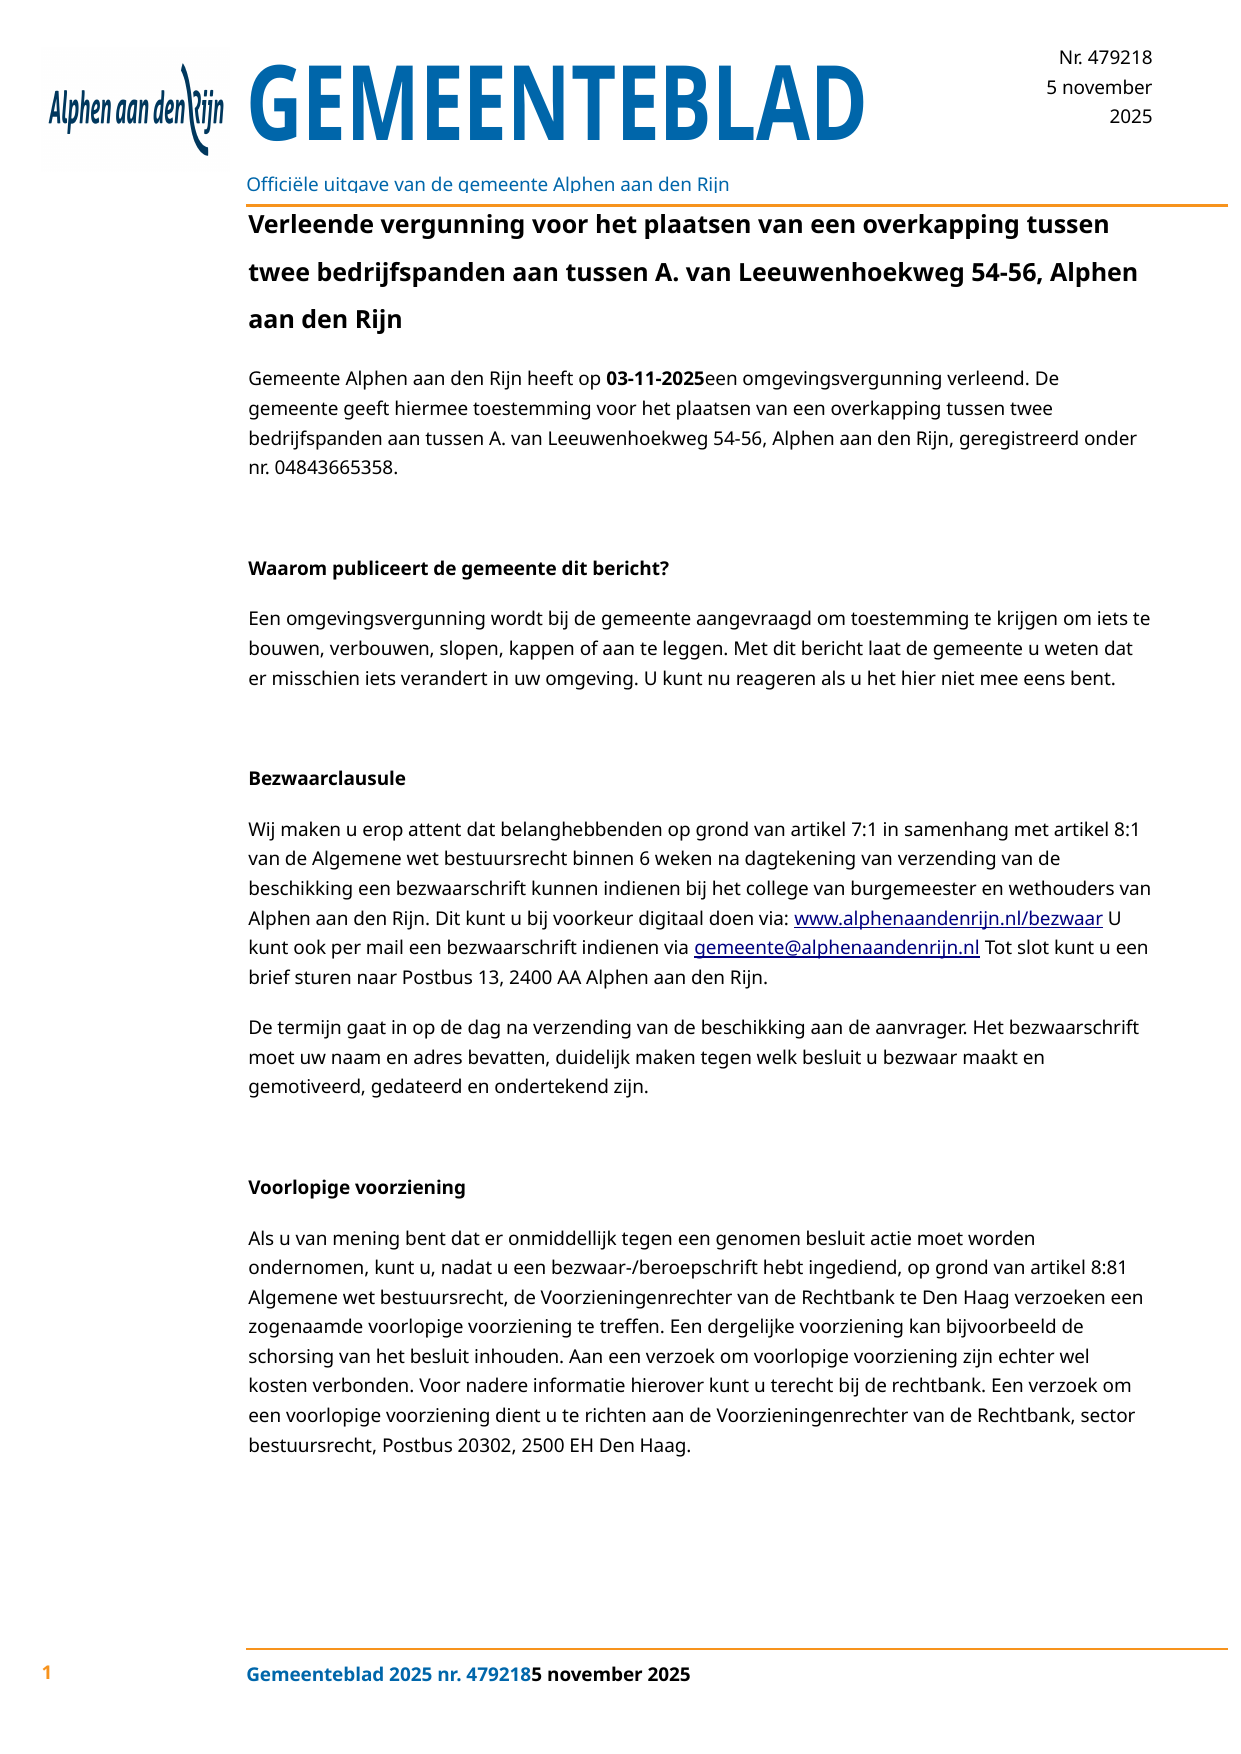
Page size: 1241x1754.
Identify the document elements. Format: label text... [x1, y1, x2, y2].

text De termijn gaat in op de dag na verzending van de beschikking aan de aanvrager. Het bezwaarschrift moet uw naam en adres bevatten, duidelijk maken tegen welk besluit u bezwaar maakt en gemotiveerd, gedateerd en ondertekend zijn. [248, 1014, 1152, 1099]
text Gemeente Alphen aan den Rijn heeft op 03-11-2025een omgevingsvergunning verleend. De gemeente geeft hiermee toestemming voor het plaatsen van een overkapping tussen twee bedrijfspanden aan tussen A. van Leeuwenhoekweg 54-56, Alphen aan den Rijn, geregistreerd onder nr. 04843665358. [248, 366, 1152, 480]
text Bezwaarclausule [248, 766, 1152, 791]
picture [41, 47, 231, 172]
text Waarom publiceert de gemeente dit bericht? [248, 555, 1152, 581]
text Een omgevingsvergunning wordt bij de gemeente aangevraagd om toestemming te krijgen om iets te bouwen, verbouwen, slopen, kappen of aan te leggen. Met dit bericht laat de gemeente u weten dat er misschien iets verandert in uw omgeving. U kunt nu reageren als u het hier niet mee eens bent. [248, 606, 1152, 690]
text Voorlopige voorziening [248, 1174, 1152, 1200]
text Als u van mening bent dat er onmiddellijk tegen een genomen besluit actie moet worden ondernomen, kunt u, nadat u een bezwaar-/beroepschrift hebt ingediend, op grond van artikel 8:81 Algemene wet bestuursrecht, de Voorzieningenrechter van de Rechtbank te Den Haag verzoeken een zogenaamde voorlopige voorziening te treffen. Een dergelijke voorziening kan bijvoorbeeld de schorsing van het besluit inhouden. Aan een verzoek om voorlopige voorziening zijn echter wel kosten verbonden. Voor nadere informatie hierover kunt u terecht bij de rechtbank. Een verzoek om een voorlopige voorziening dient u te richten aan de Voorzieningenrechter van de Rechtbank, sector bestuursrecht, Postbus 20302, 2500 EH Den Haag. [248, 1225, 1152, 1457]
text Wij maken u erop attent dat belanghebbenden op grond van artikel 7:1 in samenhang met artikel 8:1 van de Algemene wet bestuursrecht binnen 6 weken na dagtekening van verzending van de beschikking een bezwaarschrift kunnen indienen bij het college van burgemeester en wethouders van Alphen aan den Rijn. Dit kunt u bij voorkeur digitaal doen via: www.alphenaandenrijn.nl/bezwaar U kunt ook per mail een bezwaarschrift indienen via gemeente@alphenaandenrijn.nl Tot slot kunt u een brief sturen naar Postbus 13, 2400 AA Alphen aan den Rijn. [248, 816, 1152, 989]
text Verleende vergunning voor het plaatsen van een overkapping tussen twee bedrijfspanden aan tussen A. van Leeuwenhoekweg 54-56, Alphen aan den Rijn [248, 207, 1152, 336]
